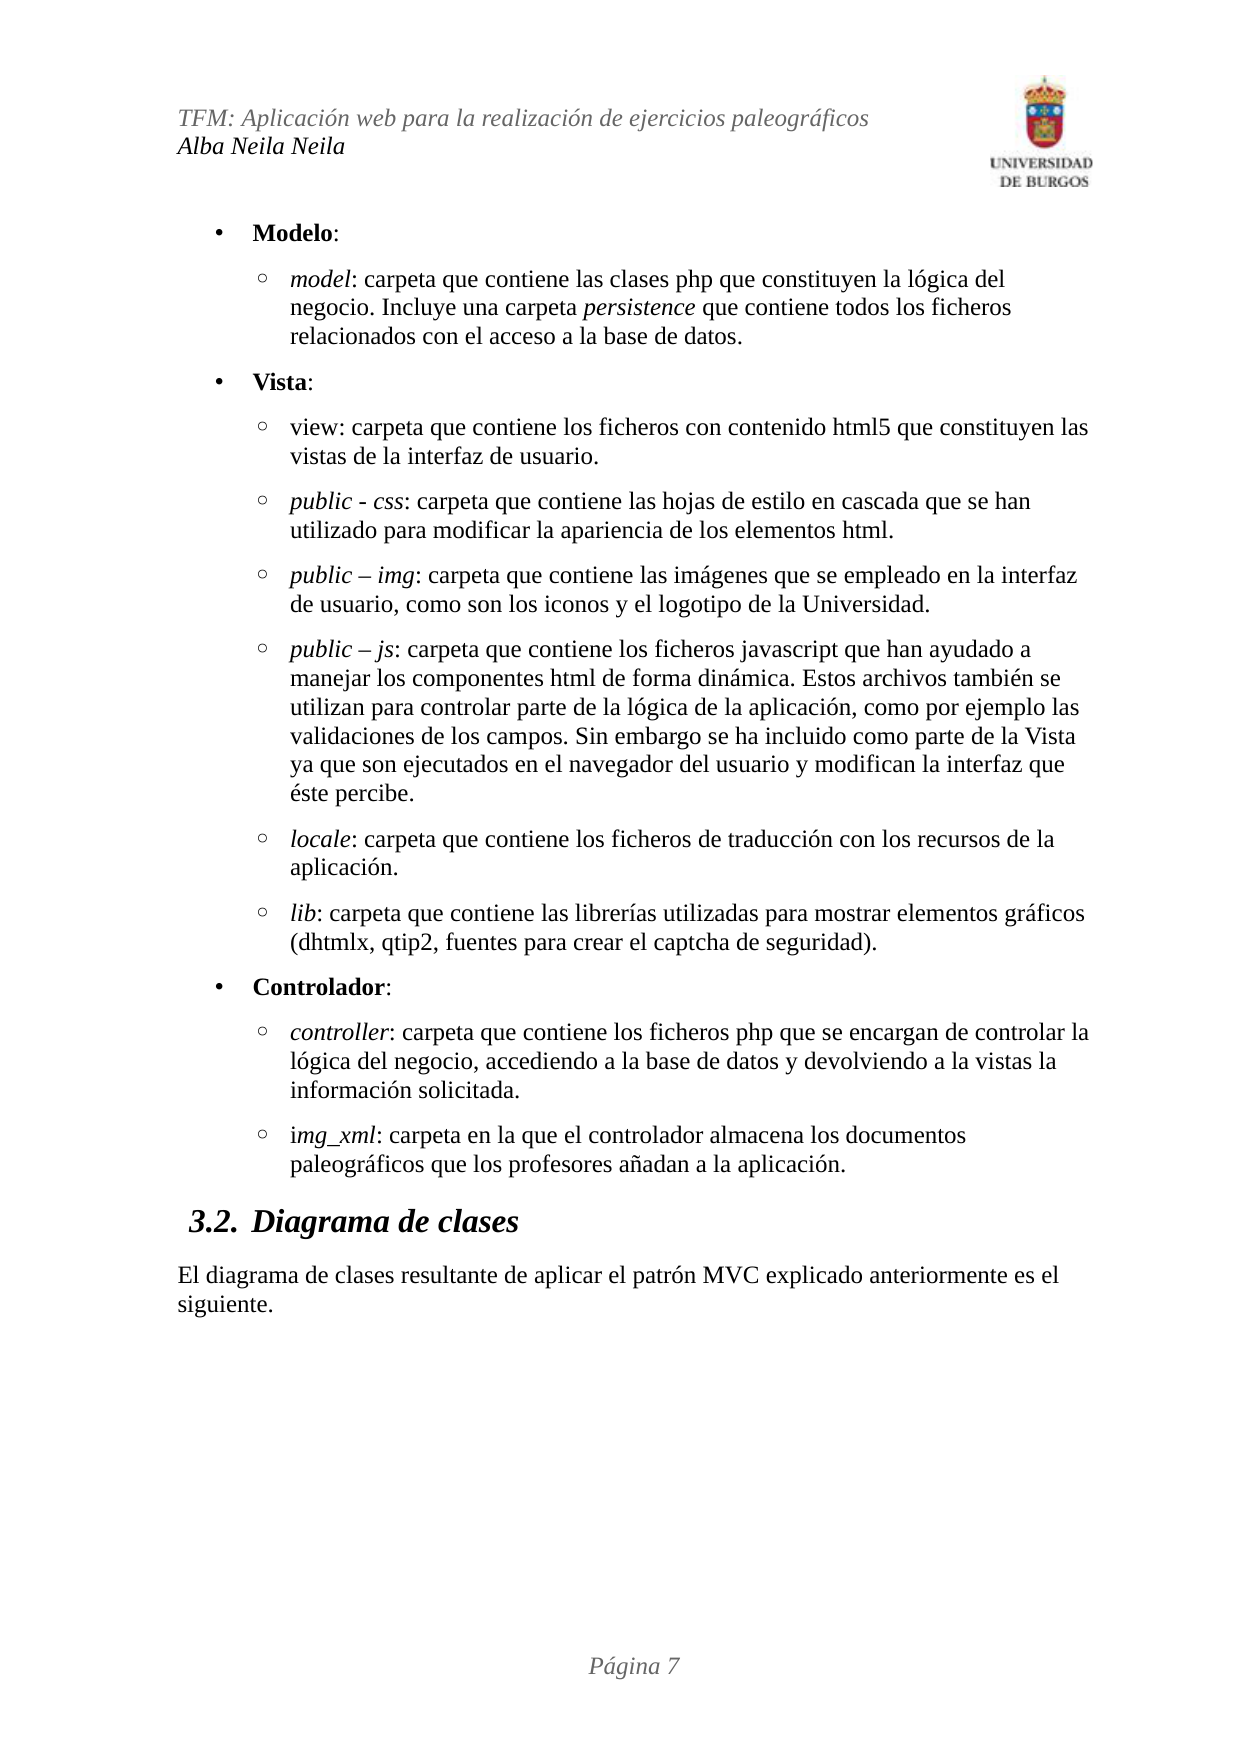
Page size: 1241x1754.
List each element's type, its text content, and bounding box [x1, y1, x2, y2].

subtitle Diagrama de clases [189, 1202, 1092, 1240]
list img_xml: carpeta en la que el controlador almacena los documentos paleográficos que los profesores añadan a la aplicación. [252, 1120, 1092, 1178]
list controller: carpeta que contiene los ficheros php que se encargan de controlar la lógica del negocio, accediendo a la base de datos y devolviendo a la vistas la información solicitada. [252, 1017, 1092, 1104]
list locale: carpeta que contiene los ficheros de traducción con los recursos de la aplicación. [252, 824, 1092, 881]
text El diagrama de clases resultante de aplicar el patrón MVC explicado anteriormente es el siguiente. [177, 1261, 1092, 1318]
list Modelo: [215, 218, 1092, 247]
list model: carpeta que contiene las clases php que constituyen la lógica del negocio. Incluye una carpeta persistence que contiene todos los ficheros relacionados con el acceso a la base de datos. [252, 264, 1092, 350]
list Vista: [215, 367, 1092, 395]
list lib: carpeta que contiene las librerías utilizadas para mostrar elementos gráficos (dhtmlx, qtip2, fuentes para crear el captcha de seguridad). [252, 898, 1092, 955]
list public - css: carpeta que contiene las hojas de estilo en cascada que se han utilizado para modificar la apariencia de los elementos html. [252, 486, 1092, 544]
list public – js: carpeta que contiene los ficheros javascript que han ayudado a manejar los componentes html de forma dinámica. Estos archivos también se utilizan para controlar parte de la lógica de la aplicación, como por ejemplo las validaciones de los campos. Sin embargo se ha incluido como parte de la Vista ya que son ejecutados en el navegador del usuario y modifican la interfaz que éste percibe. [252, 634, 1092, 807]
list Controlador: [215, 972, 1092, 1001]
picture [990, 75, 1093, 187]
list view: carpeta que contiene los ficheros con contenido html5 que constituyen las vistas de la interfaz de usuario. [252, 412, 1092, 469]
list public – img: carpeta que contiene las imágenes que se empleado en la interfaz de usuario, como son los iconos y el logotipo de la Universidad. [252, 560, 1092, 618]
